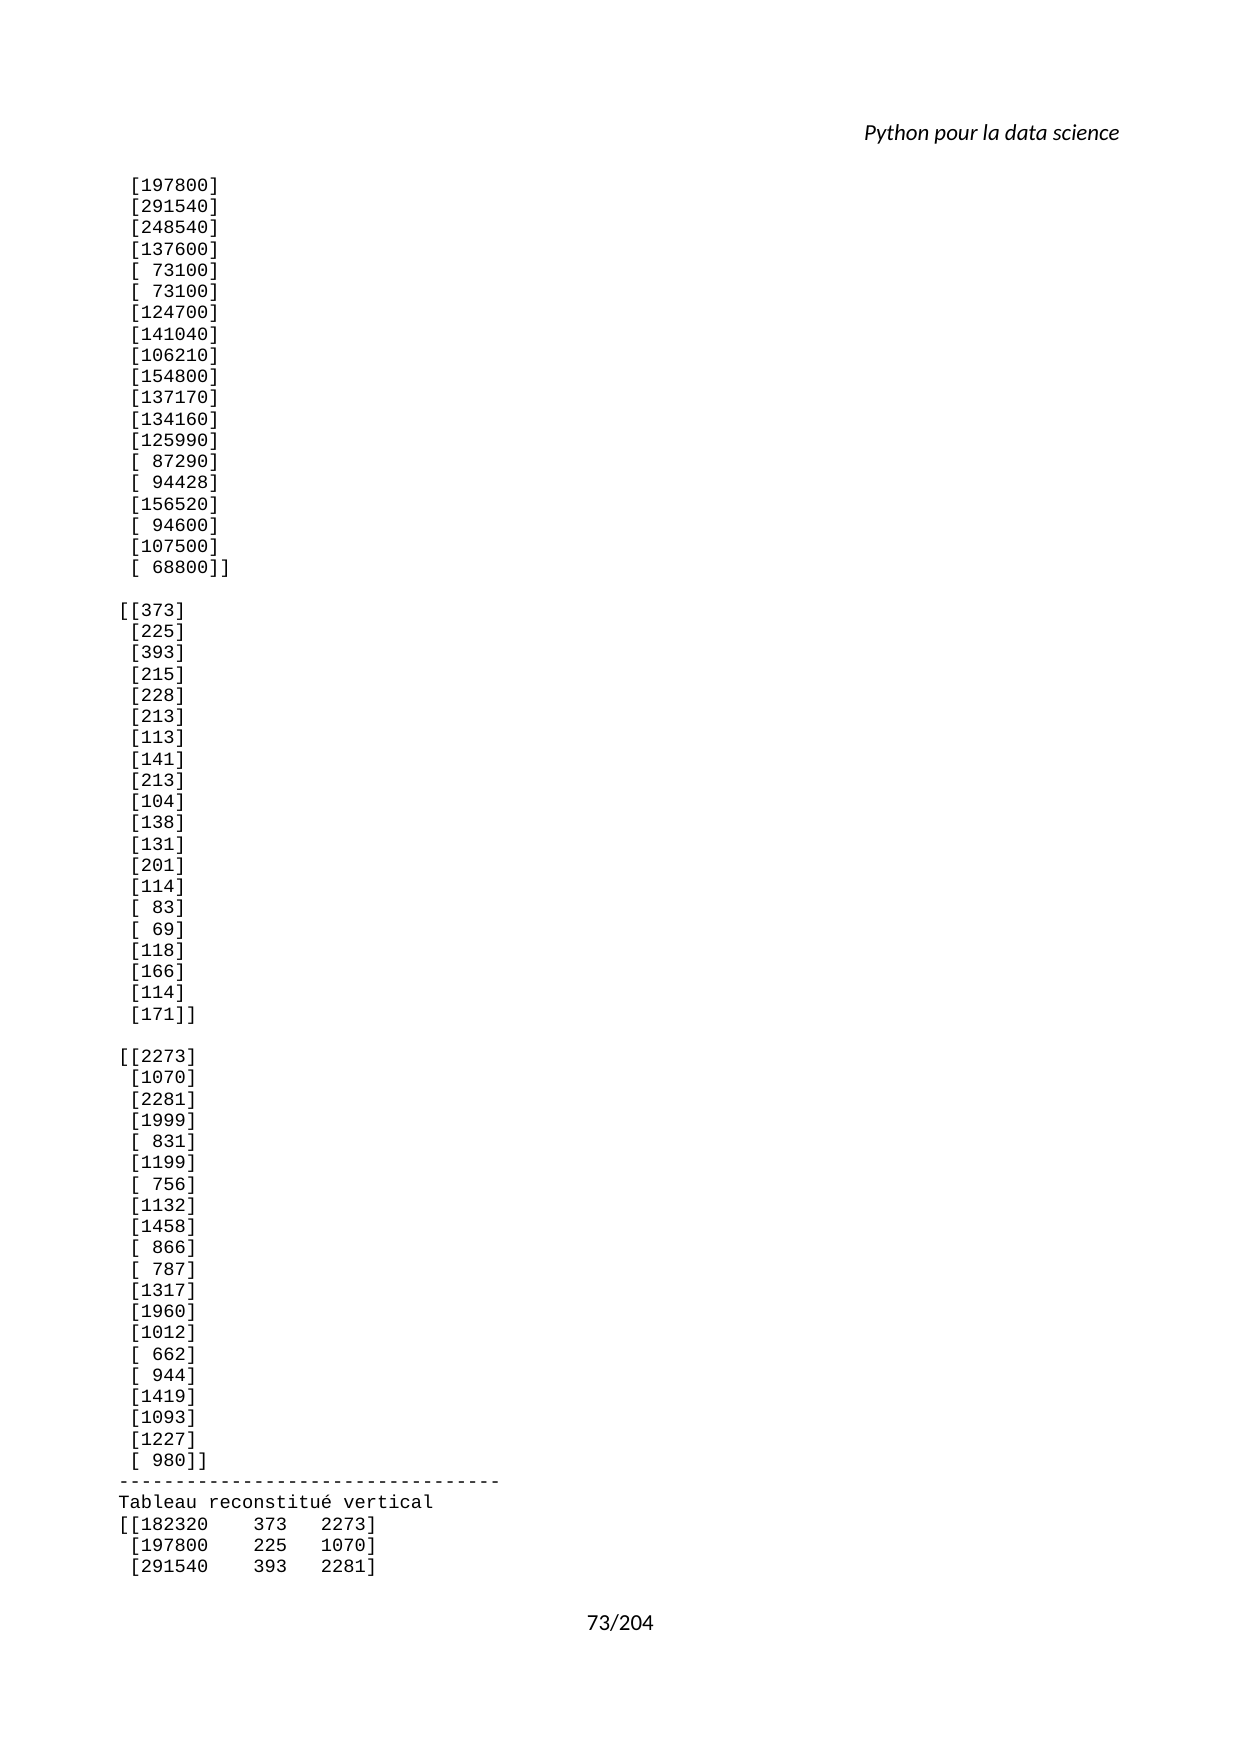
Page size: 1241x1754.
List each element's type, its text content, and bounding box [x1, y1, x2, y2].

text [1132] [118, 1196, 1122, 1217]
text [ 94428] [118, 473, 1122, 494]
text [291540] [118, 197, 1122, 218]
text [225] [118, 622, 1122, 643]
text [134160] [118, 409, 1122, 431]
text [1960] [118, 1302, 1122, 1323]
text [ 944] [118, 1366, 1122, 1387]
text [1419] [118, 1387, 1122, 1408]
text [ 831] [118, 1132, 1122, 1153]
text [141] [118, 749, 1122, 771]
text [ 756] [118, 1174, 1122, 1196]
text [124700] [118, 303, 1122, 324]
text [125990] [118, 431, 1122, 452]
text [1317] [118, 1281, 1122, 1302]
text [137170] [118, 388, 1122, 409]
text [[2273] [118, 1047, 1122, 1068]
text ---------------------------------- [118, 1472, 1122, 1493]
text [ 787] [118, 1259, 1122, 1281]
text [213] [118, 771, 1122, 792]
text [213] [118, 707, 1122, 728]
text [ 68800]] [118, 558, 1122, 579]
text [ 980]] [118, 1451, 1122, 1472]
text [171]] [118, 1004, 1122, 1026]
text [156520] [118, 494, 1122, 516]
text [ 866] [118, 1238, 1122, 1259]
text [393] [118, 643, 1122, 664]
text [114] [118, 983, 1122, 1004]
text [137600] [118, 239, 1122, 261]
text [1458] [118, 1217, 1122, 1238]
text [ 69] [118, 919, 1122, 941]
text [215] [118, 664, 1122, 686]
text [1070] [118, 1068, 1122, 1089]
text [1093] [118, 1408, 1122, 1429]
text [1199] [118, 1153, 1122, 1174]
text [106210] [118, 346, 1122, 367]
text [154800] [118, 367, 1122, 388]
text [ 87290] [118, 452, 1122, 473]
text [1012] [118, 1323, 1122, 1344]
text [114] [118, 877, 1122, 898]
text [104] [118, 792, 1122, 813]
text [[373] [118, 601, 1122, 622]
text [131] [118, 834, 1122, 856]
text [ 83] [118, 898, 1122, 919]
text [ 73100] [118, 282, 1122, 303]
text [197800 225 1070] [118, 1536, 1122, 1557]
text [113] [118, 728, 1122, 749]
text [107500] [118, 537, 1122, 558]
text [201] [118, 856, 1122, 877]
text [166] [118, 962, 1122, 983]
text [[182320 373 2273] [118, 1514, 1122, 1536]
text [228] [118, 686, 1122, 707]
text [141040] [118, 324, 1122, 346]
text [1227] [118, 1429, 1122, 1451]
text Tableau reconstitué vertical [118, 1493, 1122, 1514]
text [ 73100] [118, 261, 1122, 282]
text [248540] [118, 218, 1122, 239]
text [197800] [118, 176, 1122, 197]
text [291540 393 2281] [118, 1557, 1122, 1578]
text [ 662] [118, 1344, 1122, 1366]
text [2281] [118, 1089, 1122, 1111]
text [ 94600] [118, 516, 1122, 537]
text [118] [118, 941, 1122, 962]
text [1999] [118, 1111, 1122, 1132]
text [138] [118, 813, 1122, 834]
